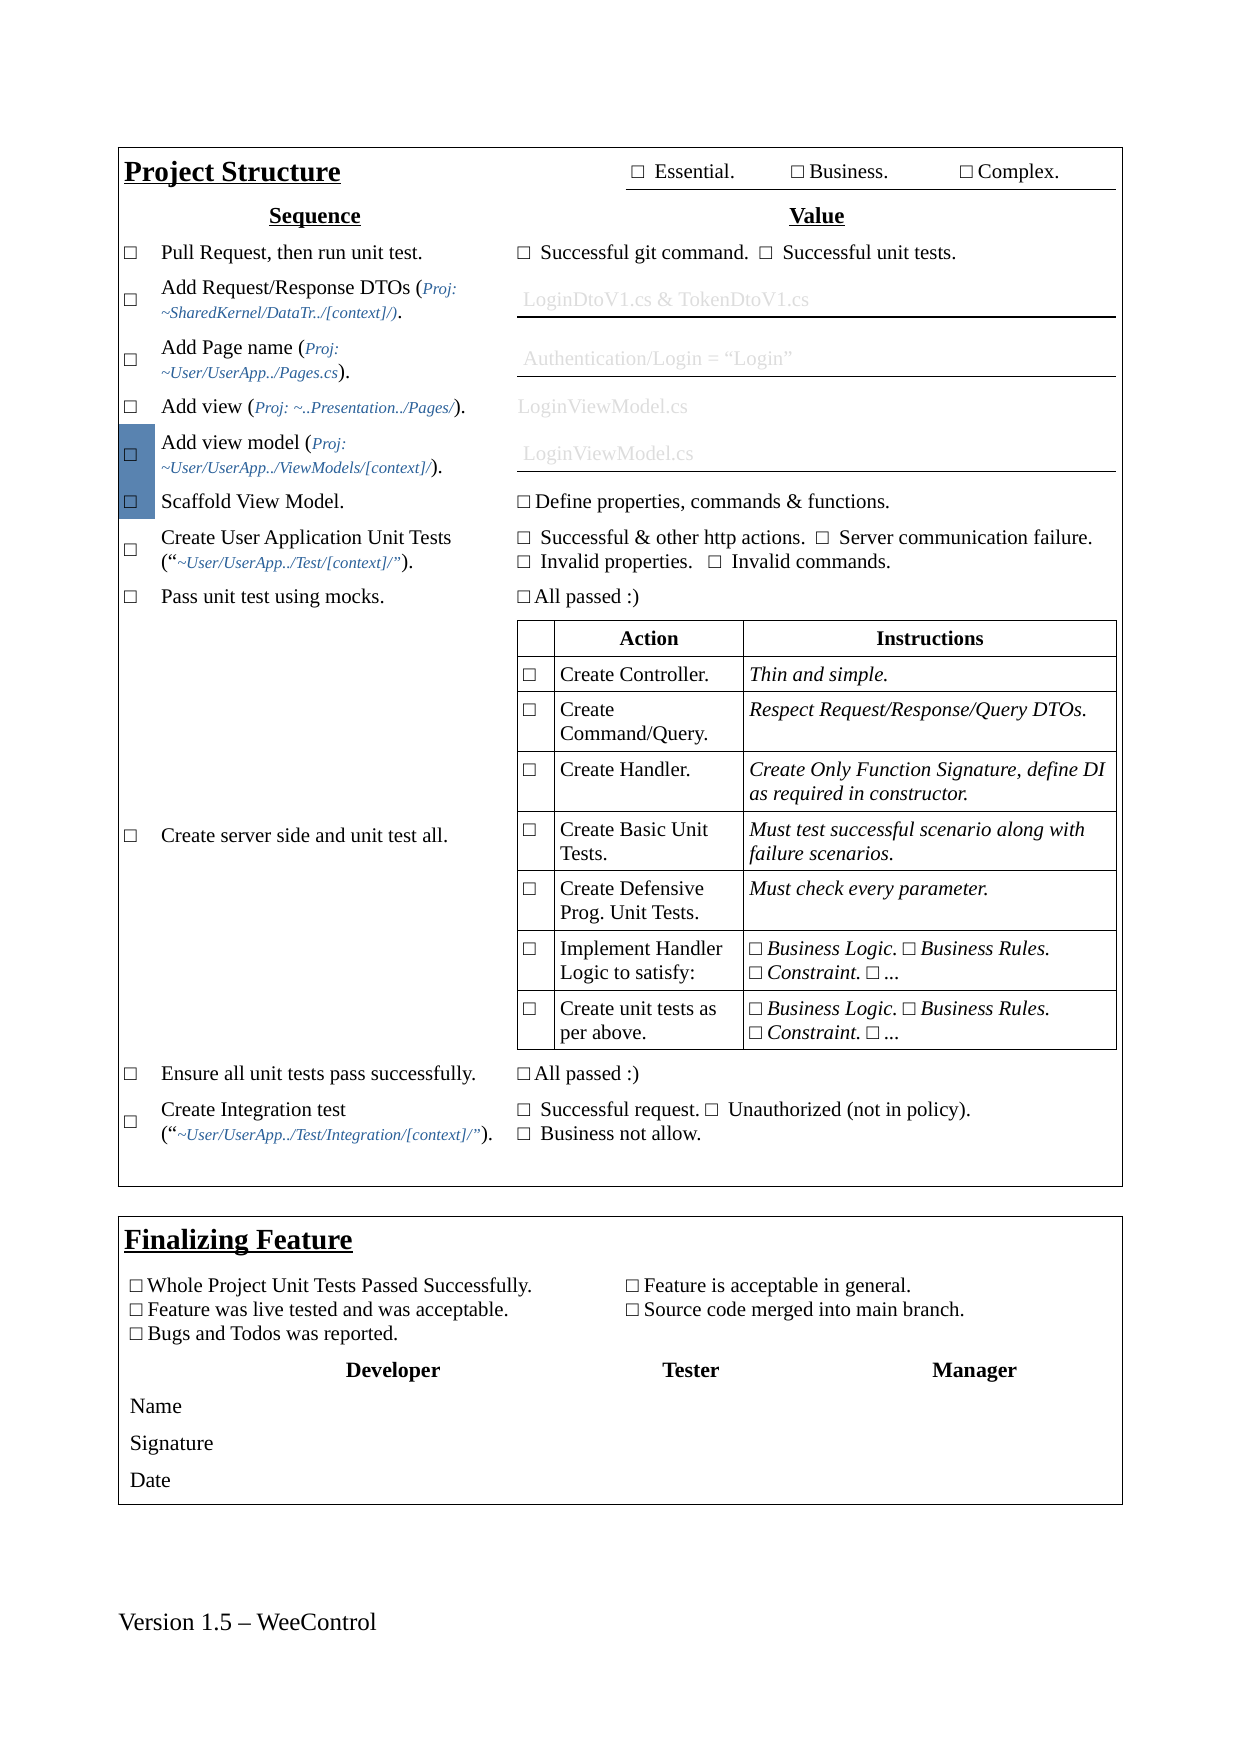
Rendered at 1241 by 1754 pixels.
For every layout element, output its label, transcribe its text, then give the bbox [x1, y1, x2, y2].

table_cell [511, 269, 1122, 329]
table_cell Create Integration test (“~User/UserApp../Test/Integration/[context]/”). [155, 1091, 511, 1150]
table_cell □ [119, 234, 155, 269]
table_cell □ Business Logic. □ Business Rules. □ Constraint. □ ... [744, 991, 1116, 1049]
table_header □ Whole Project Unit Tests Passed Successfully. □ Feature was live tested and was acceptable. □ Bugs and Todos was reported. [124, 1268, 620, 1351]
table_cell □ [119, 389, 155, 424]
table_cell [833, 1388, 1116, 1424]
table_header Tester [549, 1351, 833, 1388]
table_cell Implement Handler Logic to satisfy: [555, 931, 743, 990]
table_cell [549, 1461, 833, 1498]
table_cell □ Successful request. □ Unauthorized (not in policy). □ Business not allow. [511, 1091, 1122, 1150]
table_cell □ [119, 1055, 155, 1091]
table_cell □ Successful git command. □ Successful unit tests. [511, 234, 1122, 269]
table_header Authentication/Login = “Login” [517, 340, 1116, 376]
table_cell [237, 1388, 549, 1424]
table_cell □ [119, 329, 155, 388]
table_cell □ [119, 579, 155, 614]
table_header [518, 621, 554, 656]
table_header [124, 1351, 237, 1388]
table_cell Create Handler. [555, 752, 743, 811]
table_cell Sequence [119, 196, 511, 234]
table_cell □ [119, 424, 155, 484]
table_cell Add view model (Proj: ~User/UserApp../ViewModels/[context]/). [155, 424, 511, 484]
table_cell [833, 1425, 1116, 1461]
table_cell Signature [124, 1425, 237, 1461]
table_cell □ All passed :) [511, 579, 1122, 614]
table_cell [511, 1150, 1122, 1186]
table_cell □ [518, 991, 554, 1049]
table_cell Create Command/Query. [555, 692, 743, 751]
table_cell Respect Request/Response/Query DTOs. [744, 692, 1116, 751]
table_cell Must check every parameter. [744, 871, 1116, 930]
table_header LoginDtoV1.cs & TokenDtoV1.cs [517, 281, 1116, 316]
table_cell [119, 1262, 1122, 1504]
table_header [620, 148, 1122, 196]
table_cell □ [518, 812, 554, 870]
table_cell Pull Request, then run unit test. [155, 234, 511, 269]
table_cell [237, 1425, 549, 1461]
table_header Instructions [744, 621, 1116, 656]
table_cell □ Define properties, commands & functions. [511, 484, 1122, 519]
table_cell Create server side and unit test all. [155, 614, 511, 1055]
table_cell [833, 1461, 1116, 1498]
table_cell [511, 424, 1122, 484]
table_cell □ [518, 657, 554, 691]
table_header □ Complex. [954, 154, 1116, 189]
table_cell [549, 1425, 833, 1461]
table_cell Create Only Function Signature, define DI as required in constructor. [744, 752, 1116, 811]
table_cell □ [119, 519, 155, 579]
table_cell Create Basic Unit Tests. [555, 812, 743, 870]
table_cell Date [124, 1461, 237, 1498]
table_cell [237, 1461, 549, 1498]
table_cell [511, 614, 1122, 1055]
table_cell Ensure all unit tests pass successfully. [155, 1055, 511, 1091]
table_cell Create Controller. [555, 657, 743, 691]
table_cell Must test successful scenario along with failure scenarios. [744, 812, 1116, 870]
table_cell [155, 1150, 511, 1186]
table_cell Scaffold View Model. [155, 484, 511, 519]
table_cell Create User Application Unit Tests (“~User/UserApp../Test/[context]/”). [155, 519, 511, 579]
table_cell Pass unit test using mocks. [155, 579, 511, 614]
table_cell □ All passed :) [511, 1055, 1122, 1091]
table_cell Value [511, 196, 1122, 234]
table_header Finalizing Feature [119, 1217, 1122, 1262]
table_cell Add Page name (Proj: ~User/UserApp../Pages.cs). [155, 329, 511, 388]
table_header □ Essential. [626, 154, 786, 189]
table_cell [119, 1150, 155, 1186]
table_cell □ [119, 614, 155, 1055]
table_cell Add Request/Response DTOs (Proj: ~SharedKernel/DataTr../[context]/). [155, 269, 511, 329]
table_cell [511, 329, 1122, 388]
table_cell Name [124, 1388, 237, 1424]
table_cell □ [518, 931, 554, 990]
table_cell □ [518, 692, 554, 751]
table_cell □ [518, 752, 554, 811]
table_cell Create Defensive Prog. Unit Tests. [555, 871, 743, 930]
table_cell Create unit tests as per above. [555, 991, 743, 1049]
table_cell Add view (Proj: ~..Presentation../Pages/). [155, 389, 511, 424]
table_header Project Structure [119, 148, 620, 196]
table_cell □ [119, 1091, 155, 1150]
table_header □ Business. [786, 154, 954, 189]
table_cell □ [119, 269, 155, 329]
table_cell □ [119, 484, 155, 519]
table_header □ Feature is acceptable in general. □ Source code merged into main branch. [620, 1268, 1116, 1351]
table_header Action [555, 621, 743, 656]
table_cell □ [518, 871, 554, 930]
table_cell □ Business Logic. □ Business Rules. □ Constraint. □ ... [744, 931, 1116, 990]
table_cell □ Successful & other http actions. □ Server communication failure. □ Invalid properties. □ Invalid commands. [511, 519, 1122, 579]
table_cell [549, 1388, 833, 1424]
table_cell LoginViewModel.cs [511, 389, 1122, 424]
table_header LoginViewModel.cs [517, 436, 1116, 471]
table_header Developer [237, 1351, 549, 1388]
table_header Manager [833, 1351, 1116, 1388]
table_cell Thin and simple. [744, 657, 1116, 691]
